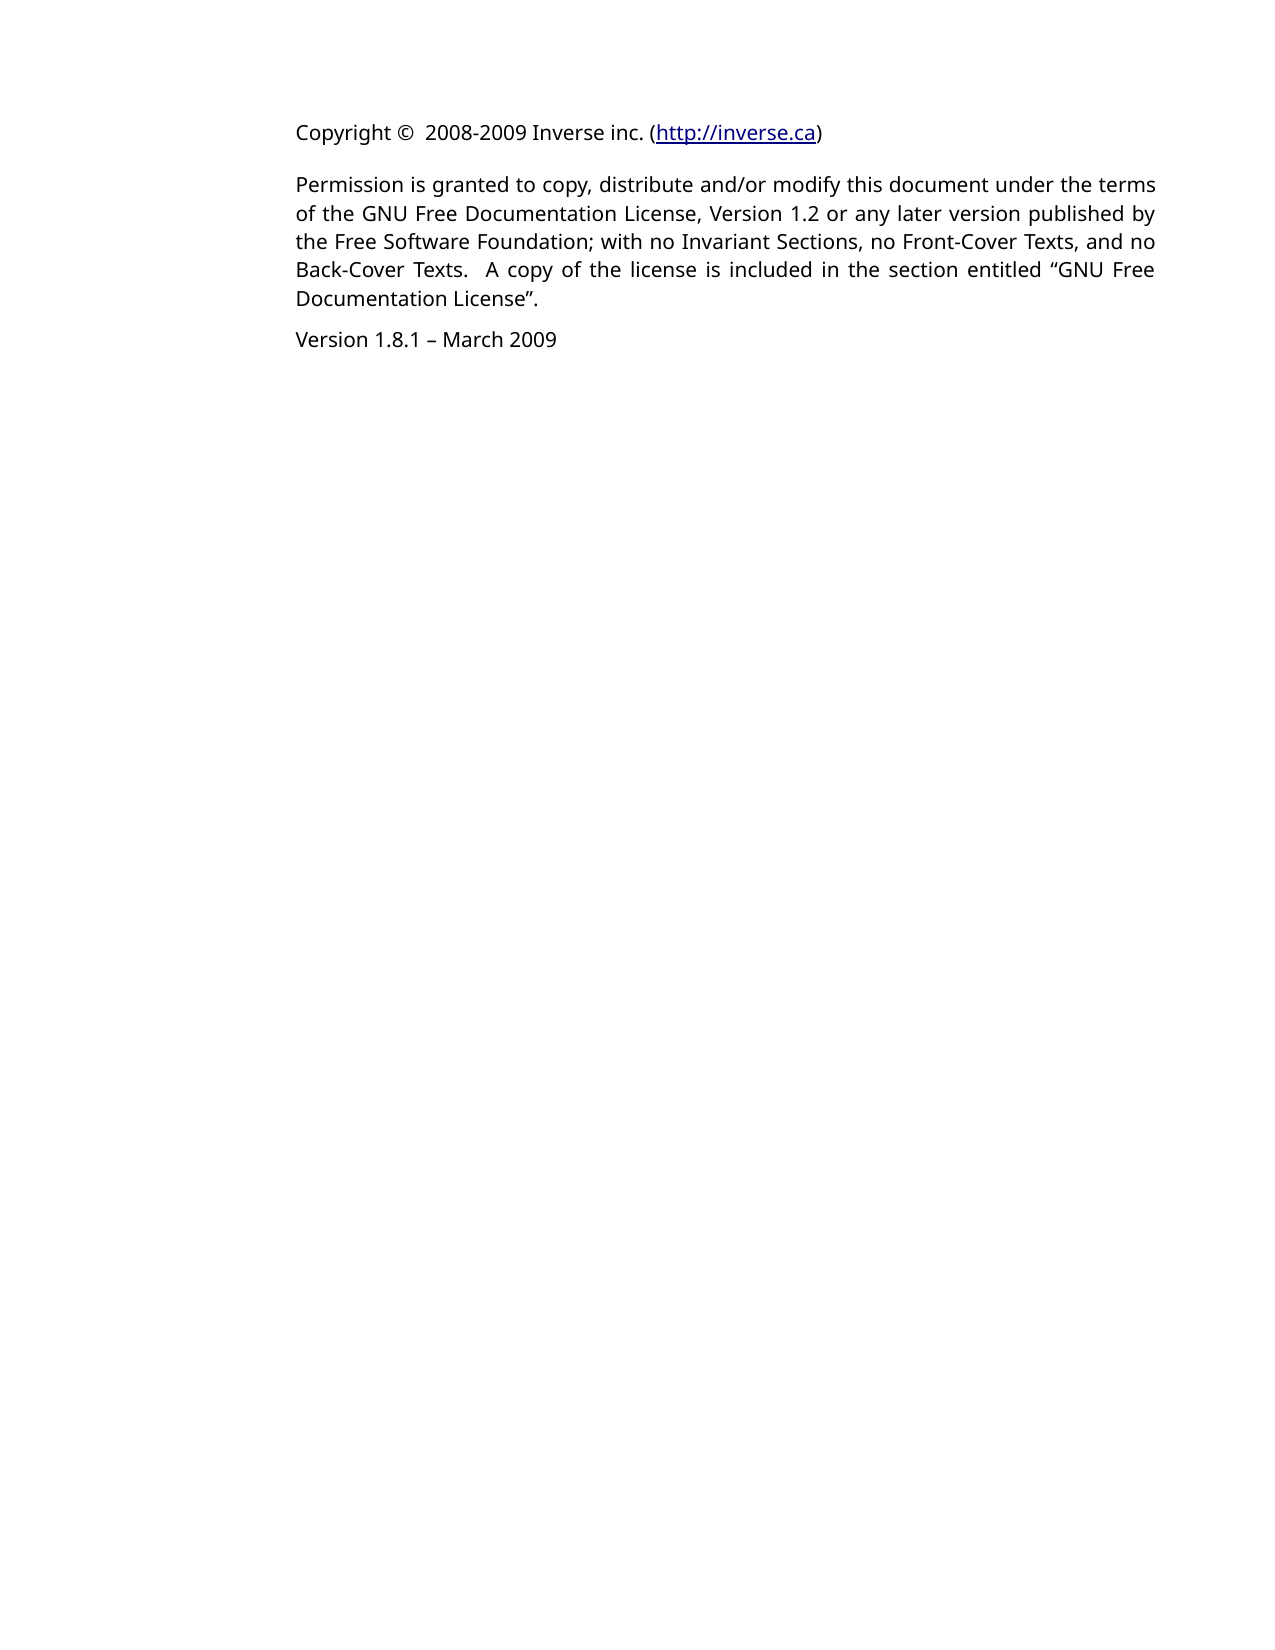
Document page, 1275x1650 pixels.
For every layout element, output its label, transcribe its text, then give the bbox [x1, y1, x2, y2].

text Permission is granted to copy, distribute and/or modify this document under the terms of the GNU Free Documentation License, Version 1.2 or any later version published by the Free Software Foundation; with no Invariant Sections, no Front-Cover Texts, and no Back-Cover Texts. A copy of the license is included in the section entitled “GNU Free Documentation License”. [295, 170, 1157, 312]
text Copyright © 2008-2009 Inverse inc. (http://inverse.ca) [295, 118, 1157, 147]
text Version 1.8.1 – March 2009 [295, 325, 1157, 353]
